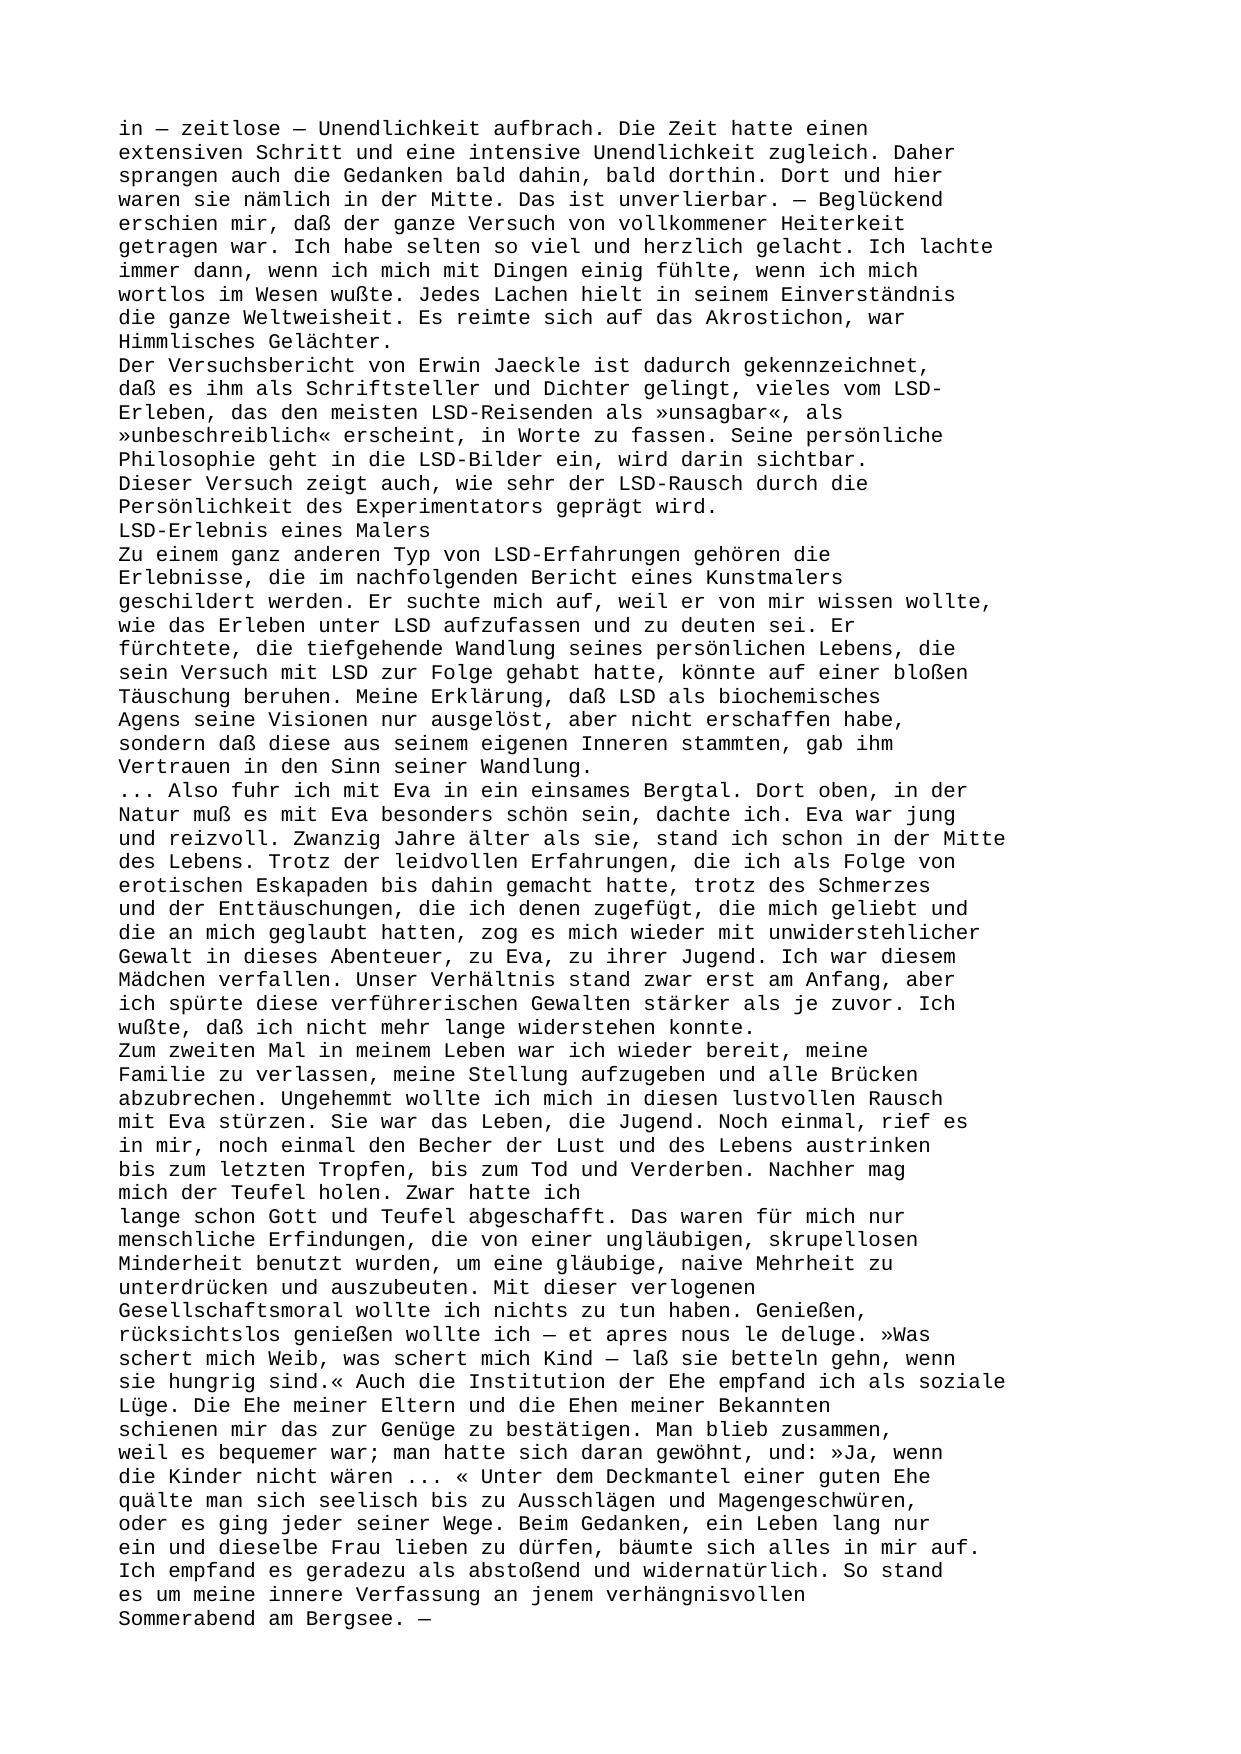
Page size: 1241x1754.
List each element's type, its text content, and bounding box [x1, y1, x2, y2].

text Himmlisches Gelächter. [118, 331, 1122, 354]
text oder es ging jeder seiner Wege. Beim Gedanken, ein Leben lang nur [118, 1513, 1122, 1537]
text abzubrechen. Ungehemmt wollte ich mich in diesen lustvollen Rausch [118, 1088, 1122, 1111]
text Erleben, das den meisten LSD-Reisenden als »unsagbar«, als [118, 402, 1122, 426]
text wortlos im Wesen wußte. Jedes Lachen hielt in seinem Einverständnis [118, 284, 1122, 307]
text geschildert werden. Er suchte mich auf, weil er von mir wissen wollte, [118, 591, 1122, 615]
text Zum zweiten Mal in meinem Leben war ich wieder bereit, meine [118, 1040, 1122, 1064]
text waren sie nämlich in der Mitte. Das ist unverlierbar. — Beglückend [118, 189, 1122, 213]
text Vertrauen in den Sinn seiner Wandlung. [118, 757, 1122, 780]
text und der Enttäuschungen, die ich denen zugefügt, die mich geliebt und [118, 898, 1122, 922]
text die Kinder nicht wären ... « Unter dem Deckmantel einer guten Ehe [118, 1466, 1122, 1489]
text in — zeitlose — Unendlichkeit aufbrach. Die Zeit hatte einen [118, 118, 1122, 142]
text Persönlichkeit des Experimentators geprägt wird. [118, 496, 1122, 520]
text Täuschung beruhen. Meine Erklärung, daß LSD als biochemisches [118, 686, 1122, 709]
text extensiven Schritt und eine intensive Unendlichkeit zugleich. Daher [118, 142, 1122, 165]
text ich spürte diese verführerischen Gewalten stärker als je zuvor. Ich [118, 993, 1122, 1017]
text Familie zu verlassen, meine Stellung aufzugeben und alle Brücken [118, 1064, 1122, 1088]
text und reizvoll. Zwanzig Jahre älter als sie, stand ich schon in der Mitte [118, 827, 1122, 851]
text erschien mir, daß der ganze Versuch von vollkommener Heiterkeit [118, 213, 1122, 236]
text rücksichtslos genießen wollte ich — et apres nous le deluge. »Was [118, 1324, 1122, 1348]
text Philosophie geht in die LSD-Bilder ein, wird darin sichtbar. [118, 449, 1122, 473]
text getragen war. Ich habe selten so viel und herzlich gelacht. Ich lachte [118, 236, 1122, 260]
text in mir, noch einmal den Becher der Lust und des Lebens austrinken [118, 1135, 1122, 1158]
text es um meine innere Verfassung an jenem verhängnisvollen [118, 1584, 1122, 1608]
text weil es bequemer war; man hatte sich daran gewöhnt, und: »Ja, wenn [118, 1442, 1122, 1466]
text sein Versuch mit LSD zur Folge gehabt hatte, könnte auf einer bloßen [118, 662, 1122, 686]
text Agens seine Visionen nur ausgelöst, aber nicht erschaffen habe, [118, 709, 1122, 733]
text ein und dieselbe Frau lieben zu dürfen, bäumte sich alles in mir auf. [118, 1537, 1122, 1561]
text Dieser Versuch zeigt auch, wie sehr der LSD-Rausch durch die [118, 473, 1122, 496]
text wie das Erleben unter LSD aufzufassen und zu deuten sei. Er [118, 615, 1122, 638]
text Zu einem ganz anderen Typ von LSD-Erfahrungen gehören die [118, 544, 1122, 567]
text quälte man sich seelisch bis zu Ausschlägen und Magengeschwüren, [118, 1489, 1122, 1513]
text Ich empfand es geradezu als abstoßend und widernatürlich. So stand [118, 1561, 1122, 1584]
text menschliche Erfindungen, die von einer ungläubigen, skrupellosen [118, 1229, 1122, 1253]
text mit Eva stürzen. Sie war das Leben, die Jugend. Noch einmal, rief es [118, 1111, 1122, 1135]
text die ganze Weltweisheit. Es reimte sich auf das Akrostichon, war [118, 307, 1122, 331]
text Sommerabend am Bergsee. — [118, 1608, 1122, 1631]
text des Lebens. Trotz der leidvollen Erfahrungen, die ich als Folge von [118, 851, 1122, 875]
text immer dann, wenn ich mich mit Dingen einig fühlte, wenn ich mich [118, 260, 1122, 284]
text erotischen Eskapaden bis dahin gemacht hatte, trotz des Schmerzes [118, 875, 1122, 898]
text die an mich geglaubt hatten, zog es mich wieder mit unwiderstehlicher [118, 922, 1122, 946]
text fürchtete, die tiefgehende Wandlung seines persönlichen Lebens, die [118, 638, 1122, 662]
text Gewalt in dieses Abenteuer, zu Eva, zu ihrer Jugend. Ich war diesem [118, 946, 1122, 969]
text wußte, daß ich nicht mehr lange widerstehen konnte. [118, 1017, 1122, 1040]
text LSD-Erlebnis eines Malers [118, 520, 1122, 544]
text unterdrücken und auszubeuten. Mit dieser verlogenen [118, 1277, 1122, 1300]
text »unbeschreiblich« erscheint, in Worte zu fassen. Seine persönliche [118, 426, 1122, 449]
text Erlebnisse, die im nachfolgenden Bericht eines Kunstmalers [118, 567, 1122, 591]
text Lüge. Die Ehe meiner Eltern und die Ehen meiner Bekannten [118, 1395, 1122, 1419]
text Gesellschaftsmoral wollte ich nichts zu tun haben. Genießen, [118, 1300, 1122, 1324]
text schert mich Weib, was schert mich Kind — laß sie betteln gehn, wenn [118, 1348, 1122, 1371]
text Der Versuchsbericht von Erwin Jaeckle ist dadurch gekennzeichnet, [118, 354, 1122, 378]
text sie hungrig sind.« Auch die Institution der Ehe empfand ich als soziale [118, 1371, 1122, 1395]
text lange schon Gott und Teufel abgeschafft. Das waren für mich nur [118, 1206, 1122, 1229]
text bis zum letzten Tropfen, bis zum Tod und Verderben. Nachher mag [118, 1158, 1122, 1182]
text sprangen auch die Gedanken bald dahin, bald dorthin. Dort und hier [118, 165, 1122, 189]
text Mädchen verfallen. Unser Verhältnis stand zwar erst am Anfang, aber [118, 969, 1122, 993]
text sondern daß diese aus seinem eigenen Inneren stammten, gab ihm [118, 733, 1122, 757]
text schienen mir das zur Genüge zu bestätigen. Man blieb zusammen, [118, 1419, 1122, 1442]
text mich der Teufel holen. Zwar hatte ich [118, 1182, 1122, 1206]
text daß es ihm als Schriftsteller und Dichter gelingt, vieles vom LSD- [118, 378, 1122, 402]
text Natur muß es mit Eva besonders schön sein, dachte ich. Eva war jung [118, 804, 1122, 827]
text ... Also fuhr ich mit Eva in ein einsames Bergtal. Dort oben, in der [118, 780, 1122, 804]
text Minderheit benutzt wurden, um eine gläubige, naive Mehrheit zu [118, 1253, 1122, 1277]
